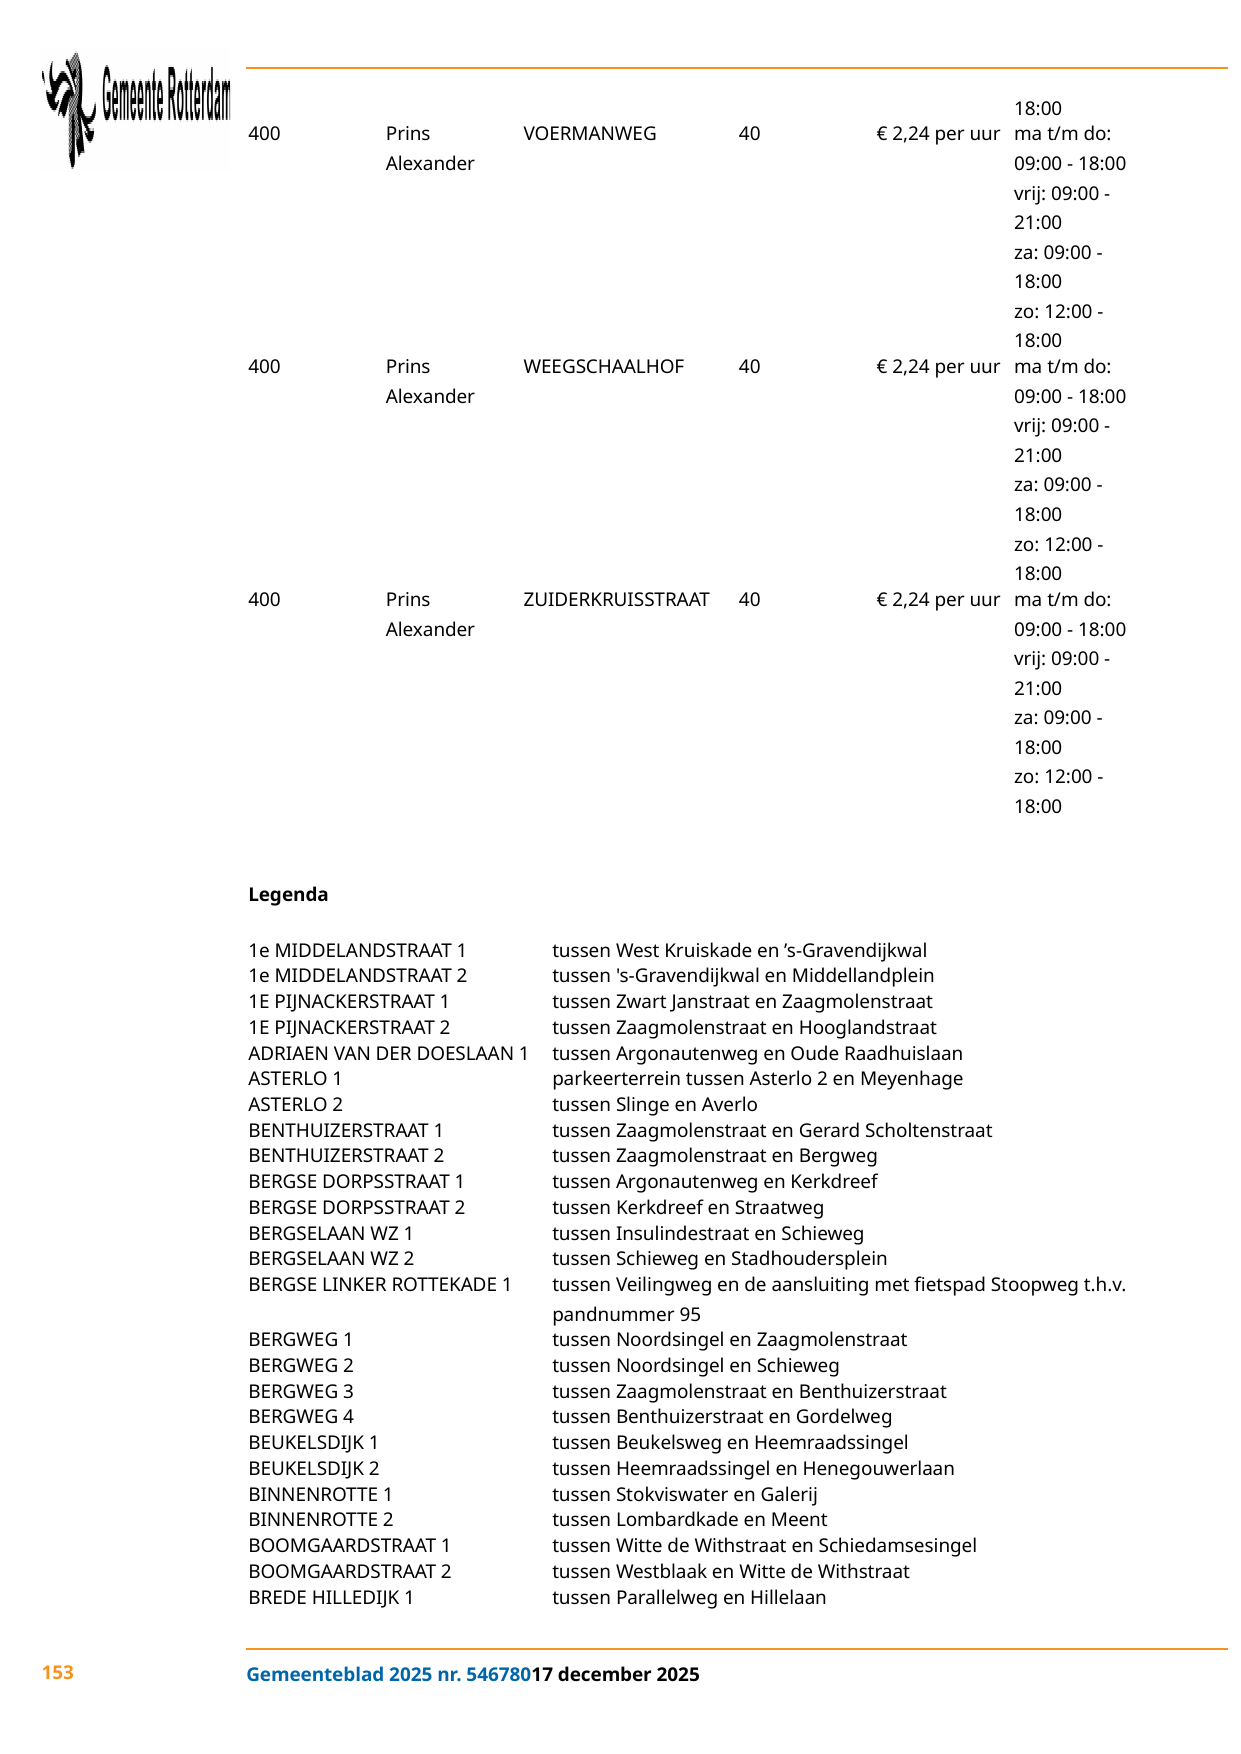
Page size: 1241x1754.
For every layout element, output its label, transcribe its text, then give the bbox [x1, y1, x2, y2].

table_cell [523, 95, 739, 121]
table_cell ASTERLO 1 [248, 1065, 552, 1091]
table_cell tussen Noordsingel en Schieweg [552, 1352, 1152, 1378]
table_cell [739, 95, 876, 121]
table_cell 40 [739, 586, 876, 819]
table_cell tussen Schieweg en Stadhoudersplein [552, 1246, 1152, 1271]
table_cell tussen 's-Gravendijkwal en Middellandplein [552, 963, 1152, 988]
table_cell tussen Benthuizerstraat en Gordelweg [552, 1404, 1152, 1429]
table_cell BERGSE DORPSSTRAAT 2 [248, 1194, 552, 1220]
table_cell 400 [248, 586, 386, 819]
table_cell tussen Zaagmolenstraat en Benthuizerstraat [552, 1378, 1152, 1404]
table_cell € 2,24 per uur [876, 586, 1014, 819]
table_cell tussen Parallelweg en Hillelaan [552, 1584, 1152, 1609]
table_cell tussen Noordsingel en Zaagmolenstraat [552, 1327, 1152, 1352]
table_cell BOOMGAARDSTRAAT 2 [248, 1558, 552, 1584]
table_cell 1e MIDDELANDSTRAAT 2 [248, 963, 552, 988]
table_cell ASTERLO 2 [248, 1091, 552, 1117]
table_cell tussen Zaagmolenstraat en Bergweg [552, 1143, 1152, 1168]
table_cell [876, 95, 1014, 121]
table_header Legenda [248, 881, 552, 937]
table_cell tussen Zaagmolenstraat en Gerard Scholtenstraat [552, 1117, 1152, 1143]
table_cell 1E PIJNACKERSTRAAT 1 [248, 988, 552, 1014]
table_cell tussen Zwart Janstraat en Zaagmolenstraat [552, 988, 1152, 1014]
table_cell tussen Argonautenweg en Oude Raadhuislaan [552, 1040, 1152, 1065]
table_cell [386, 95, 523, 121]
table_cell 40 [739, 121, 876, 353]
table_cell ADRIAEN VAN DER DOESLAAN 1 [248, 1040, 552, 1065]
table_cell € 2,24 per uur [876, 121, 1014, 353]
table_cell € 2,24 per uur [876, 353, 1014, 586]
table_cell BENTHUIZERSTRAAT 1 [248, 1117, 552, 1143]
table_cell BERGWEG 3 [248, 1378, 552, 1404]
table_cell tussen Argonautenweg en Kerkdreef [552, 1168, 1152, 1194]
table_cell 40 [739, 353, 876, 586]
table_cell tussen Veilingweg en de aansluiting met fietspad Stoopweg t.h.v. pandnummer 95 [552, 1271, 1152, 1327]
table_cell tussen Westblaak en Witte de Withstraat [552, 1558, 1152, 1584]
table_cell tussen Zaagmolenstraat en Hooglandstraat [552, 1014, 1152, 1040]
table_cell parkeerterrein tussen Asterlo 2 en Meyenhage [552, 1065, 1152, 1091]
table_cell [248, 95, 386, 121]
table_cell BERGSELAAN WZ 1 [248, 1220, 552, 1246]
table_cell ma t/m do: 09:00 - 18:00 vrij: 09:00 - 21:00 za: 09:00 - 18:00 zo: 12:00 - 18:00 [1014, 353, 1152, 586]
table_cell BERGWEG 4 [248, 1404, 552, 1429]
table_cell tussen Kerkdreef en Straatweg [552, 1194, 1152, 1220]
table_cell 400 [248, 121, 386, 353]
table_cell tussen West Kruiskade en ’s-Gravendijkwal [552, 937, 1152, 962]
table_cell BINNENROTTE 1 [248, 1481, 552, 1507]
table_cell Prins Alexander [386, 121, 523, 353]
table_cell VOERMANWEG [523, 121, 739, 353]
picture [41, 47, 231, 172]
table_cell BREDE HILLEDIJK 1 [248, 1584, 552, 1609]
table_cell Prins Alexander [386, 353, 523, 586]
table_cell BENTHUIZERSTRAAT 2 [248, 1143, 552, 1168]
table_cell ma t/m do: 09:00 - 18:00 vrij: 09:00 - 21:00 za: 09:00 - 18:00 zo: 12:00 - 18:00 [1014, 586, 1152, 819]
table_cell tussen Beukelsweg en Heemraadssingel [552, 1430, 1152, 1455]
table_cell BERGWEG 1 [248, 1327, 552, 1352]
table_cell BINNENROTTE 2 [248, 1507, 552, 1532]
table_cell BEUKELSDIJK 2 [248, 1455, 552, 1481]
table_cell BEUKELSDIJK 1 [248, 1430, 552, 1455]
table_cell BERGSE LINKER ROTTEKADE 1 [248, 1271, 552, 1327]
table_cell 1E PIJNACKERSTRAAT 2 [248, 1014, 552, 1040]
table_cell BERGSE DORPSSTRAAT 1 [248, 1168, 552, 1194]
table_cell tussen Heemraadssingel en Henegouwerlaan [552, 1455, 1152, 1481]
table_cell tussen Slinge en Averlo [552, 1091, 1152, 1117]
table_cell BERGWEG 2 [248, 1352, 552, 1378]
table_cell - 18:00 [1014, 95, 1152, 121]
table_cell tussen Lombardkade en Meent [552, 1507, 1152, 1532]
table_cell 1e MIDDELANDSTRAAT 1 [248, 937, 552, 962]
table_cell tussen Insulindestraat en Schieweg [552, 1220, 1152, 1246]
table_cell ma t/m do: 09:00 - 18:00 vrij: 09:00 - 21:00 za: 09:00 - 18:00 zo: 12:00 - 18:00 [1014, 121, 1152, 353]
table_cell tussen Stokviswater en Galerij [552, 1481, 1152, 1507]
table_header [552, 881, 1152, 937]
table_cell tussen Witte de Withstraat en Schiedamsesingel [552, 1533, 1152, 1558]
table_cell BERGSELAAN WZ 2 [248, 1246, 552, 1271]
table_cell WEEGSCHAALHOF [523, 353, 739, 586]
table_cell BOOMGAARDSTRAAT 1 [248, 1533, 552, 1558]
table_cell 400 [248, 353, 386, 586]
table_cell ZUIDERKRUISSTRAAT [523, 586, 739, 819]
table_cell Prins Alexander [386, 586, 523, 819]
